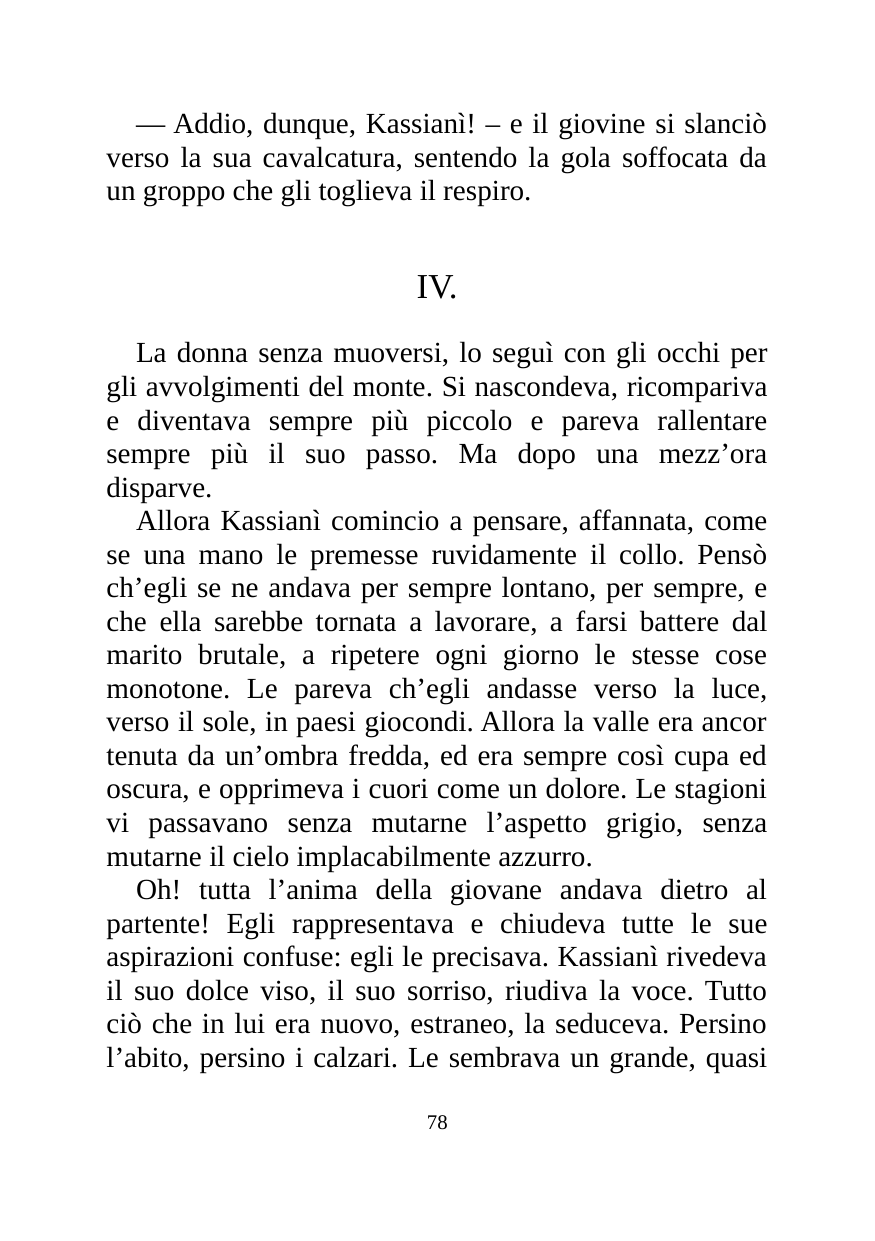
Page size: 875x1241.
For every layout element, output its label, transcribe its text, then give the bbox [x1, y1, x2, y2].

text Allora Kassianì comincio a pensare, affannata, come se una mano le premesse ruvidamente il collo. Pensò ch’egli se ne andava per sempre lontano, per sempre, e che ella sarebbe tornata a lavorare, a farsi battere dal marito brutale, a ripetere ogni giorno le stesse cose monotone. Le pareva ch’egli andasse verso la luce, verso il sole, in paesi giocondi. Allora la valle era ancor tenuta da un’ombra fredda, ed era sempre così cupa ed oscura, e opprimeva i cuori come un dolore. Le stagioni vi passavano senza mutarne l’aspetto grigio, senza mutarne il cielo implacabilmente azzurro. [106, 503, 768, 872]
text La donna senza muoversi, lo seguì con gli occhi per gli avvolgimenti del monte. Si nascondeva, ricompariva e diventava sempre più piccolo e pareva rallentare sempre più il suo passo. Ma dopo una mezz’ora disparve. [106, 336, 768, 503]
text — Addio, dunque, Kassianì! – e il giovine si slanciò verso la sua cavalcatura, sentendo la gola soffocata da un groppo che gli toglieva il respiro. [106, 106, 768, 207]
text Oh! tutta l’anima della giovane andava dietro al partente! Egli rappresentava e chiudeva tutte le sue aspirazioni confuse: egli le precisava. Kassianì rivedeva il suo dolce viso, il suo sorriso, riudiva la voce. Tutto ciò che in lui era nuovo, estraneo, la seduceva. Persino l’abito, persino i calzari. Le sembrava un grande, quasi [106, 872, 768, 1073]
subtitle IV. [106, 266, 768, 306]
